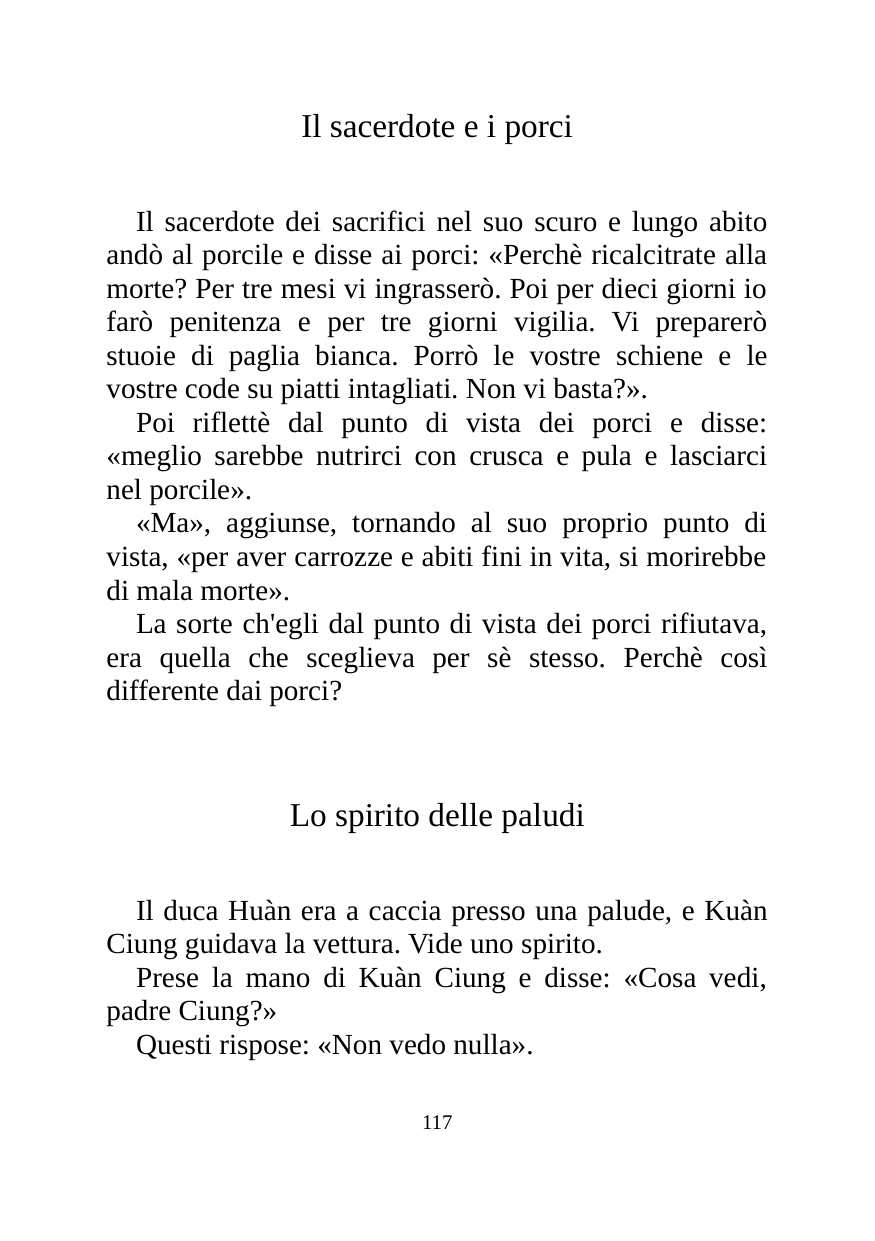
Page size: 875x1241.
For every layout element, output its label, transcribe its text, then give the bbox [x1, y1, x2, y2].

subtitle Il sacerdote e i porci [106, 106, 768, 144]
text «Ma», aggiunse, tornando al suo proprio punto di vista, «per aver carrozze e abiti fini in vita, si morirebbe di mala morte». [106, 506, 768, 606]
subtitle Lo spirito delle paludi [106, 795, 768, 834]
text La sorte ch'egli dal punto di vista dei porci rifiutava, era quella che sceglieva per sè stesso. Perchè così differente dai porci? [106, 606, 768, 707]
text Prese la mano di Kuàn Ciung e disse: «Cosa vedi, padre Ciung?» [106, 960, 768, 1027]
text Il duca Huàn era a caccia presso una palude, e Kuàn Ciung guidava la vettura. Vide uno spirito. [106, 893, 768, 960]
text Questi rispose: «Non vedo nulla». [106, 1027, 768, 1060]
text Poi riflettè dal punto di vista dei porci e disse: «meglio sarebbe nutrirci con crusca e pula e lasciarci nel porcile». [106, 405, 768, 506]
text Il sacerdote dei sacrifici nel suo scuro e lungo abito andò al porcile e disse ai porci: «Perchè ricalcitrate alla morte? Per tre mesi vi ingrasserò. Poi per dieci giorni io farò penitenza e per tre giorni vigilia. Vi preparerò stuoie di paglia bianca. Porrò le vostre schiene e le vostre code su piatti intagliati. Non vi basta?». [106, 204, 768, 405]
